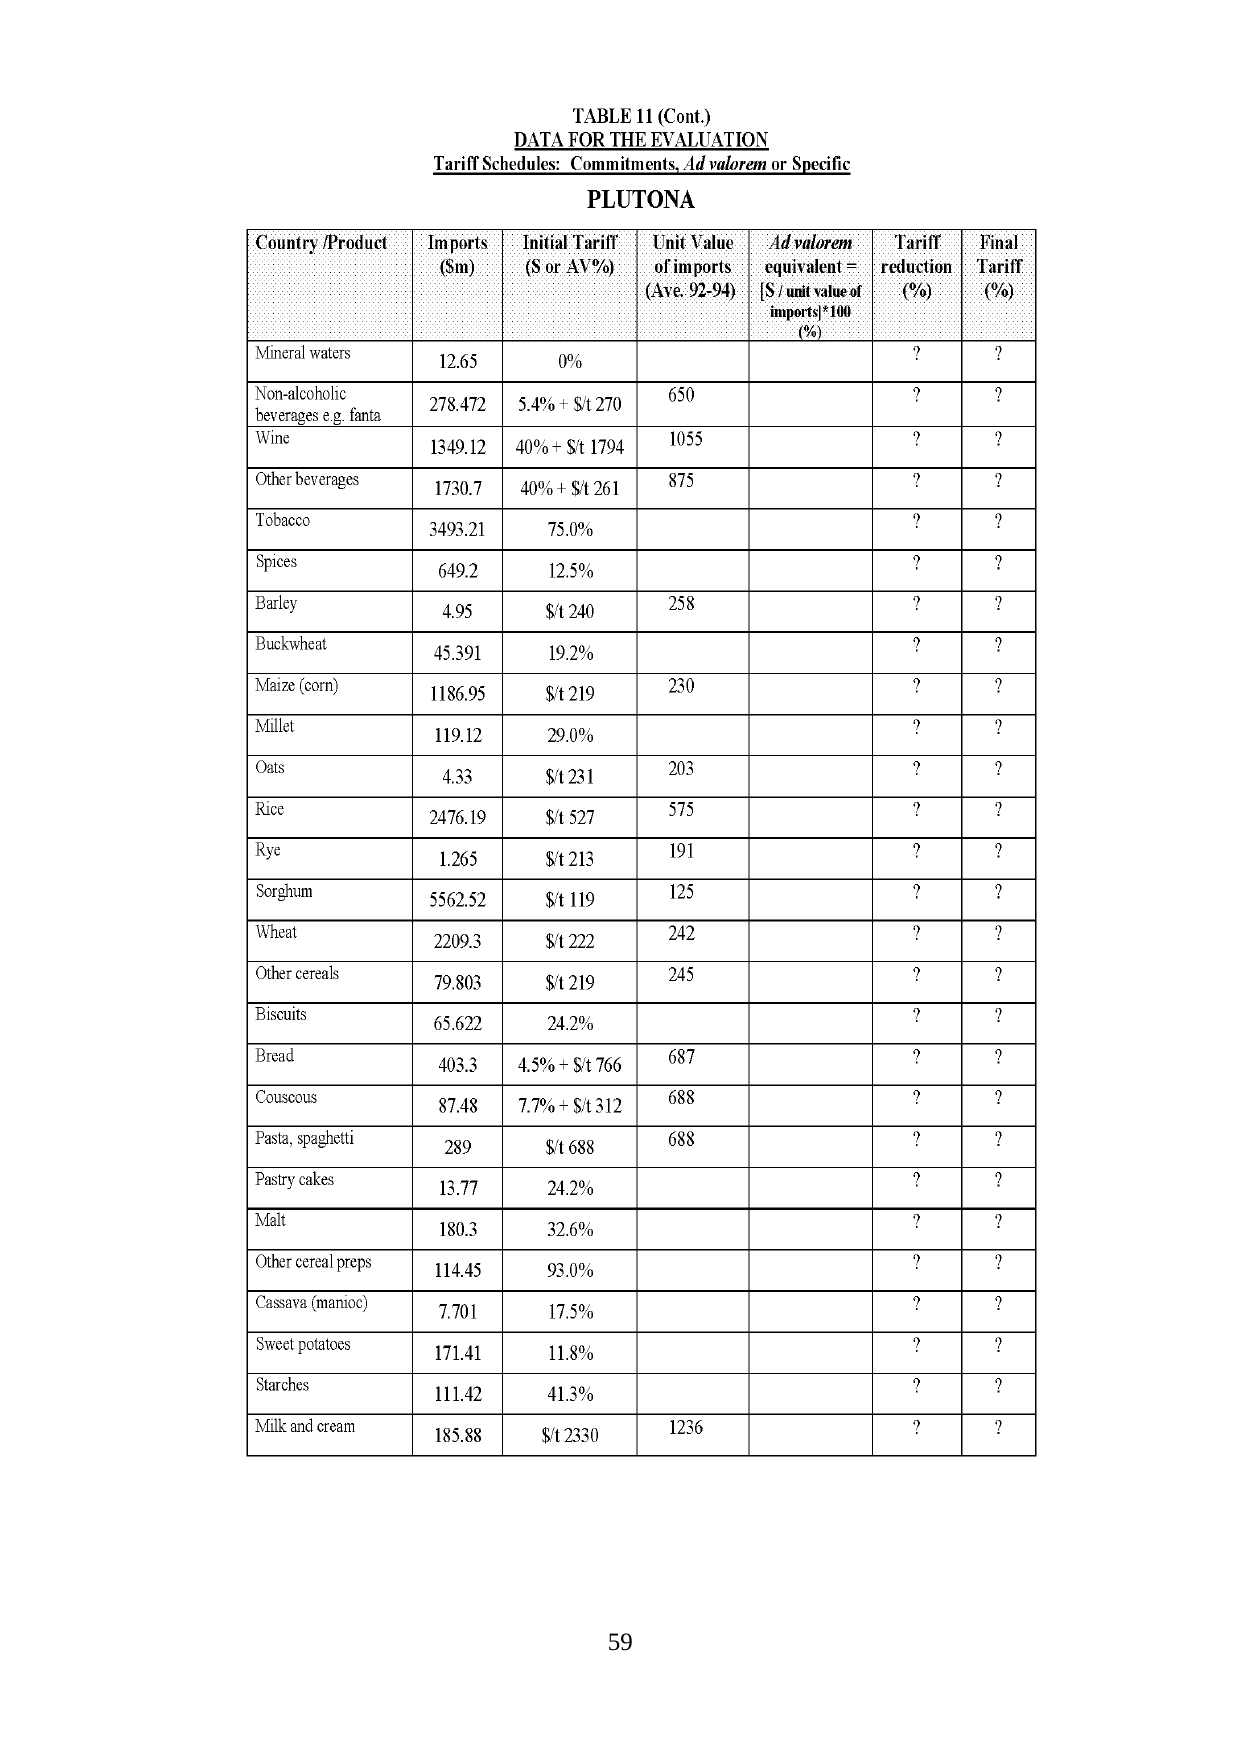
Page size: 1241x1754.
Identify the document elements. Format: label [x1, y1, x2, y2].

picture [195, 102, 1060, 1537]
